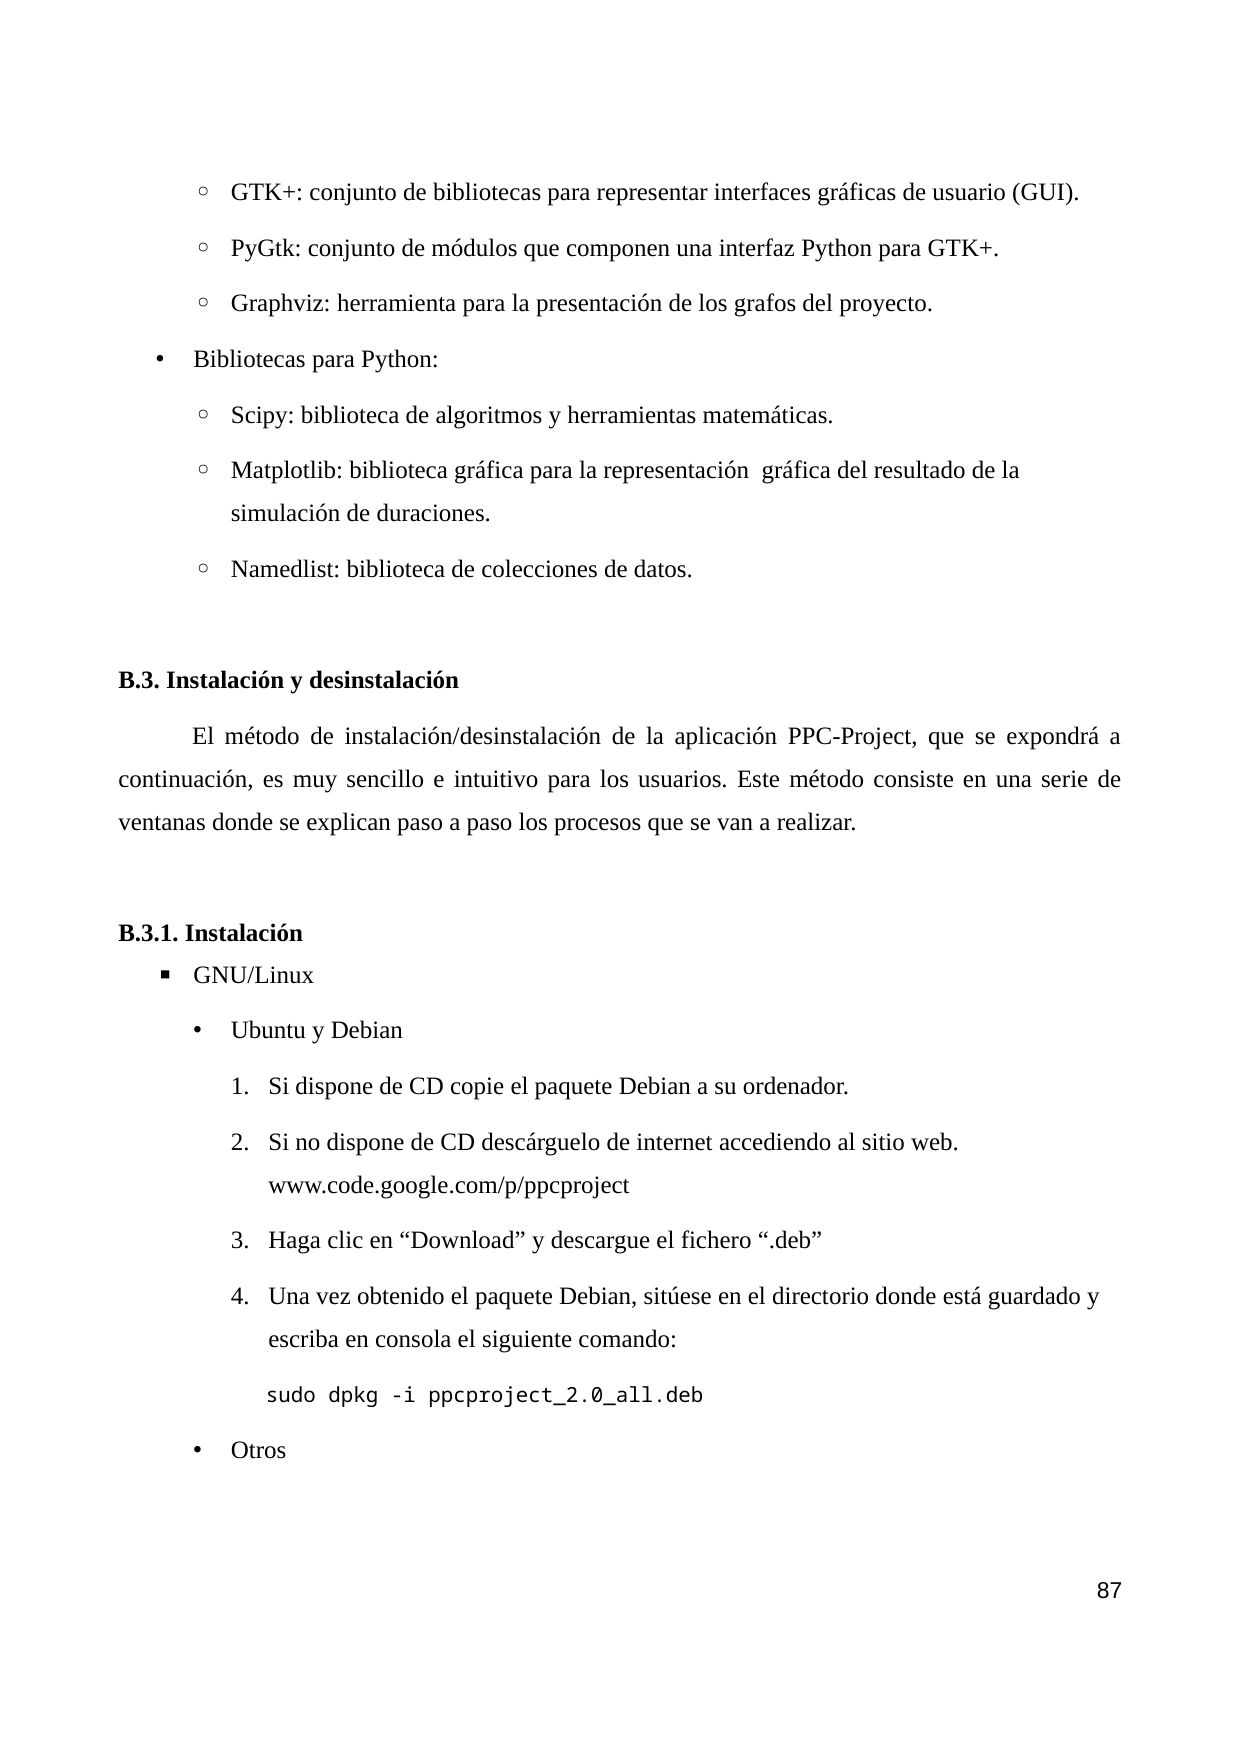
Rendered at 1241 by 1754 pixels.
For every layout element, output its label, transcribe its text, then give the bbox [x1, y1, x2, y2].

list Otros [193, 1435, 1122, 1463]
list Namedlist: biblioteca de colecciones de datos. [193, 554, 1122, 583]
list Graphviz: herramienta para la presentación de los grafos del proyecto. [193, 288, 1122, 317]
text El método de instalación/desinstalación de la aplicación PPC-Project, que se expondrá a continuación, es muy sencillo e intuitivo para los usuarios. Este método consiste en una serie de ventanas donde se explican paso a paso los procesos que se van a realizar. [118, 721, 1122, 836]
list Si no dispone de CD descárguelo de internet accediendo al sitio web. www.code.google.com/p/ppcproject [231, 1127, 1122, 1198]
text B.3. Instalación y desinstalación [118, 665, 1122, 694]
text sudo dpkg -i ppcproject_2.0_all.deb [192, 1380, 1122, 1408]
list Ubuntu y Debian [193, 1015, 1122, 1044]
list GTK+: conjunto de bibliotecas para representar interfaces gráficas de usuario (GUI). [193, 177, 1122, 206]
list Si dispone de CD copie el paquete Debian a su ordenador. [231, 1071, 1122, 1100]
list GNU/Linux [156, 960, 1122, 988]
list Una vez obtenido el paquete Debian, sitúese en el directorio donde está guardado y escriba en consola el siguiente comando: [231, 1281, 1122, 1353]
list Bibliotecas para Python: [156, 344, 1122, 373]
list Scipy: biblioteca de algoritmos y herramientas matemáticas. [193, 400, 1122, 428]
list PyGtk: conjunto de módulos que componen una interfaz Python para GTK+. [193, 233, 1122, 262]
list Matplotlib: biblioteca gráfica para la representación gráfica del resultado de la simulación de duraciones. [193, 455, 1122, 527]
text B.3.1. Instalación [118, 918, 1122, 947]
list Haga clic en “Download” y descargue el fichero “.deb” [231, 1225, 1122, 1254]
